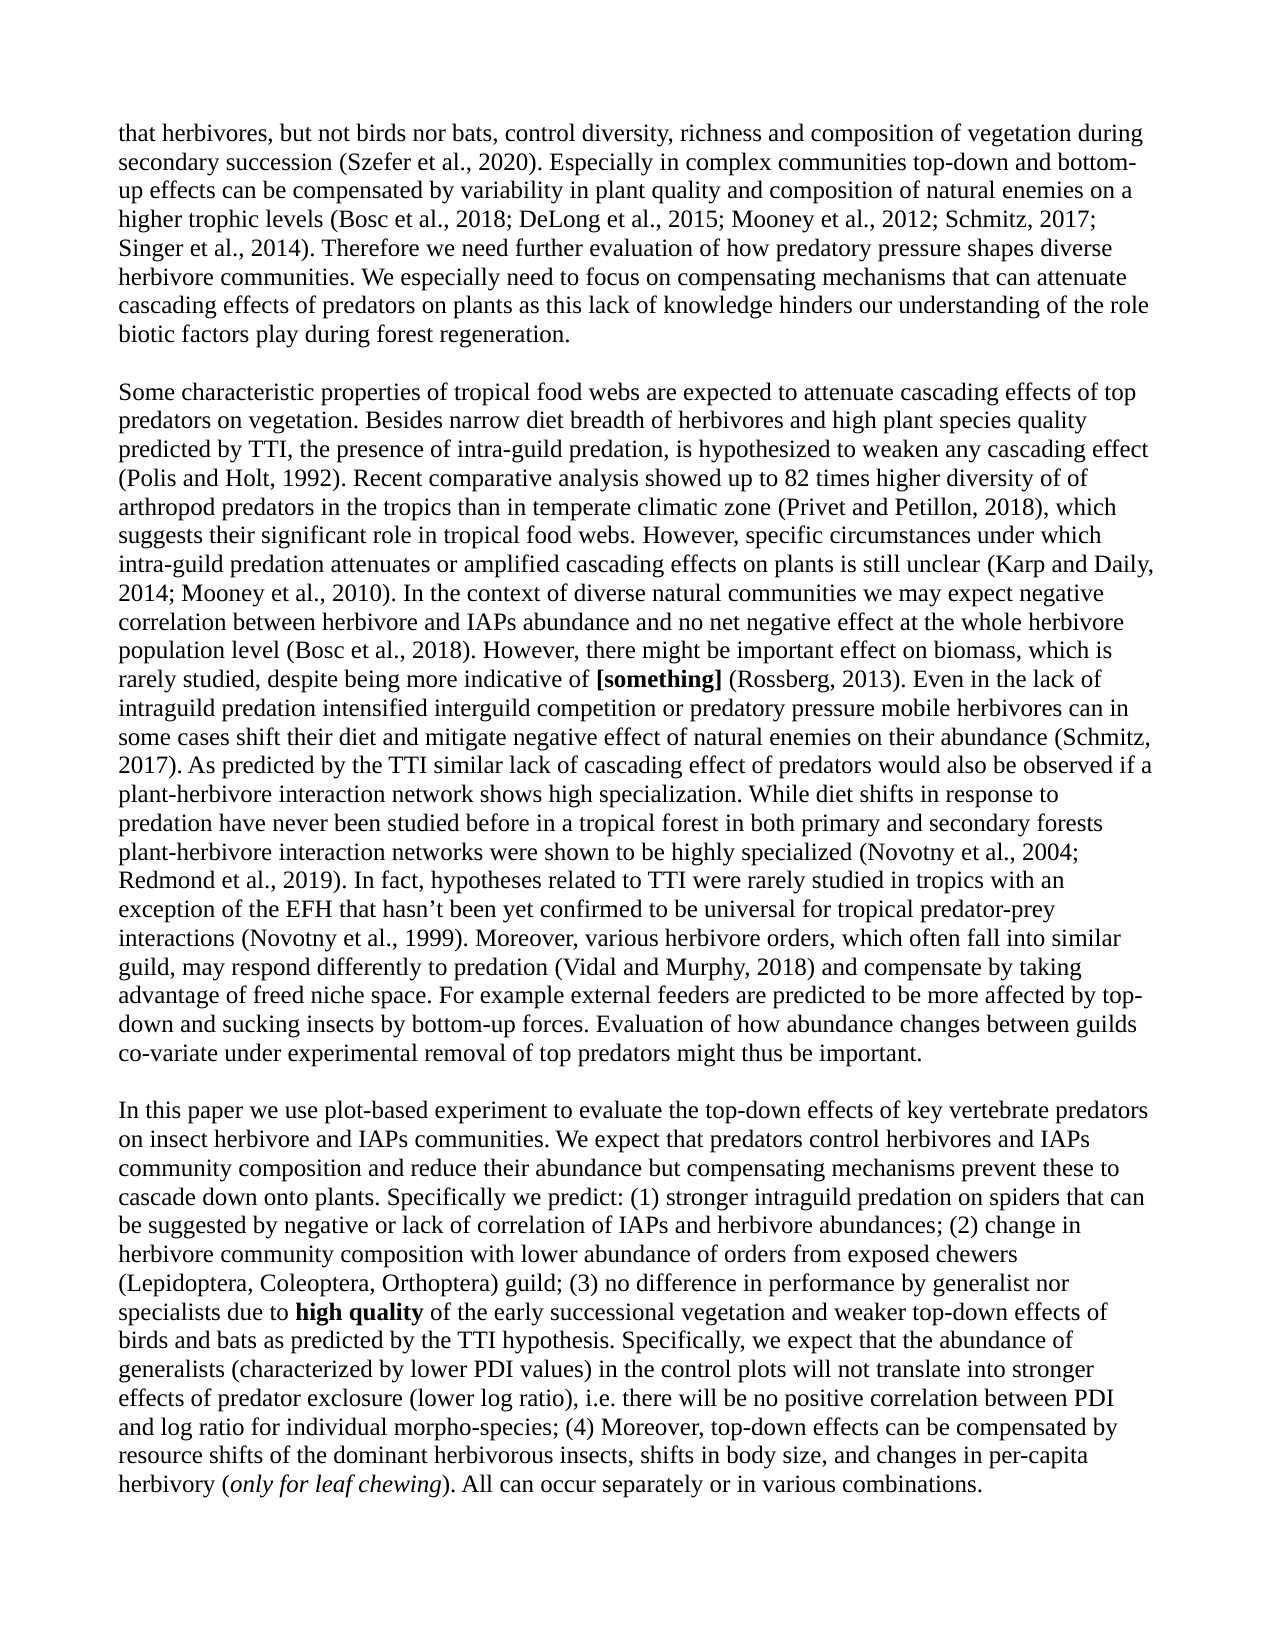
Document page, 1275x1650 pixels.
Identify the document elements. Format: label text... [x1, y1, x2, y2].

text that herbivores, but not birds nor bats, control diversity, richness and composition of vegetation during secondary succession (Szefer et al., 2020). Especially in complex communities top-down and bottom-up effects can be compensated by variability in plant quality and composition of natural enemies on a higher trophic levels (Bosc et al., 2018; DeLong et al., 2015; Mooney et al., 2012; Schmitz, 2017; Singer et al., 2014). Therefore we need further evaluation of how predatory pressure shapes diverse herbivore communities. We especially need to focus on compensating mechanisms that can attenuate cascading effects of predators on plants as this lack of knowledge hinders our understanding of the role biotic factors play during forest regeneration. [118, 118, 1157, 348]
text Some characteristic properties of tropical food webs are expected to attenuate cascading effects of top predators on vegetation. Besides narrow diet breadth of herbivores and high plant species quality predicted by TTI, the presence of intra-guild predation, is hypothesized to weaken any cascading effect (Polis and Holt, 1992). Recent comparative analysis showed up to 82 times higher diversity of of arthropod predators in the tropics than in temperate climatic zone (Privet and Petillon, 2018), which suggests their significant role in tropical food webs. However, specific circumstances under which intra-guild predation attenuates or amplified cascading effects on plants is still unclear (Karp and Daily, 2014; Mooney et al., 2010). In the context of diverse natural communities we may expect negative correlation between herbivore and IAPs abundance and no net negative effect at the whole herbivore population level (Bosc et al., 2018). However, there might be important effect on biomass, which is rarely studied, despite being more indicative of [something] (Rossberg, 2013). Even in the lack of intraguild predation intensified interguild competition or predatory pressure mobile herbivores can in some cases shift their diet and mitigate negative effect of natural enemies on their abundance (Schmitz, 2017). As predicted by the TTI similar lack of cascading effect of predators would also be observed if a plant-herbivore interaction network shows high specialization. While diet shifts in response to predation have never been studied before in a tropical forest in both primary and secondary forests plant-herbivore interaction networks were shown to be highly specialized (Novotny et al., 2004; Redmond et al., 2019). In fact, hypotheses related to TTI were rarely studied in tropics with an exception of the EFH that hasn’t been yet confirmed to be universal for tropical predator-prey interactions (Novotny et al., 1999). Moreover, various herbivore orders, which often fall into similar guild, may respond differently to predation (Vidal and Murphy, 2018) and compensate by taking advantage of freed niche space. For example external feeders are predicted to be more affected by top-down and sucking insects by bottom-up forces. Evaluation of how abundance changes between guilds co-variate under experimental removal of top predators might thus be important. [118, 377, 1157, 1067]
text In this paper we use plot-based experiment to evaluate the top-down effects of key vertebrate predators on insect herbivore and IAPs communities. We expect that predators control herbivores and IAPs community composition and reduce their abundance but compensating mechanisms prevent these to cascade down onto plants. Specifically we predict: (1) stronger intraguild predation on spiders that can be suggested by negative or lack of correlation of IAPs and herbivore abundances; (2) change in herbivore community composition with lower abundance of orders from exposed chewers (Lepidoptera, Coleoptera, Orthoptera) guild; (3) no difference in performance by generalist nor specialists due to high quality of the early successional vegetation and weaker top-down effects of birds and bats as predicted by the TTI hypothesis. Specifically, we expect that the abundance of generalists (characterized by lower PDI values) in the control plots will not translate into stronger effects of predator exclosure (lower log ratio), i.e. there will be no positive correlation between PDI and log ratio for individual morpho-species; (4) Moreover, top-down effects can be compensated by resource shifts of the dominant herbivorous insects, shifts in body size, and changes in per-capita herbivory (only for leaf chewing). All can occur separately or in various combinations. [118, 1096, 1157, 1498]
